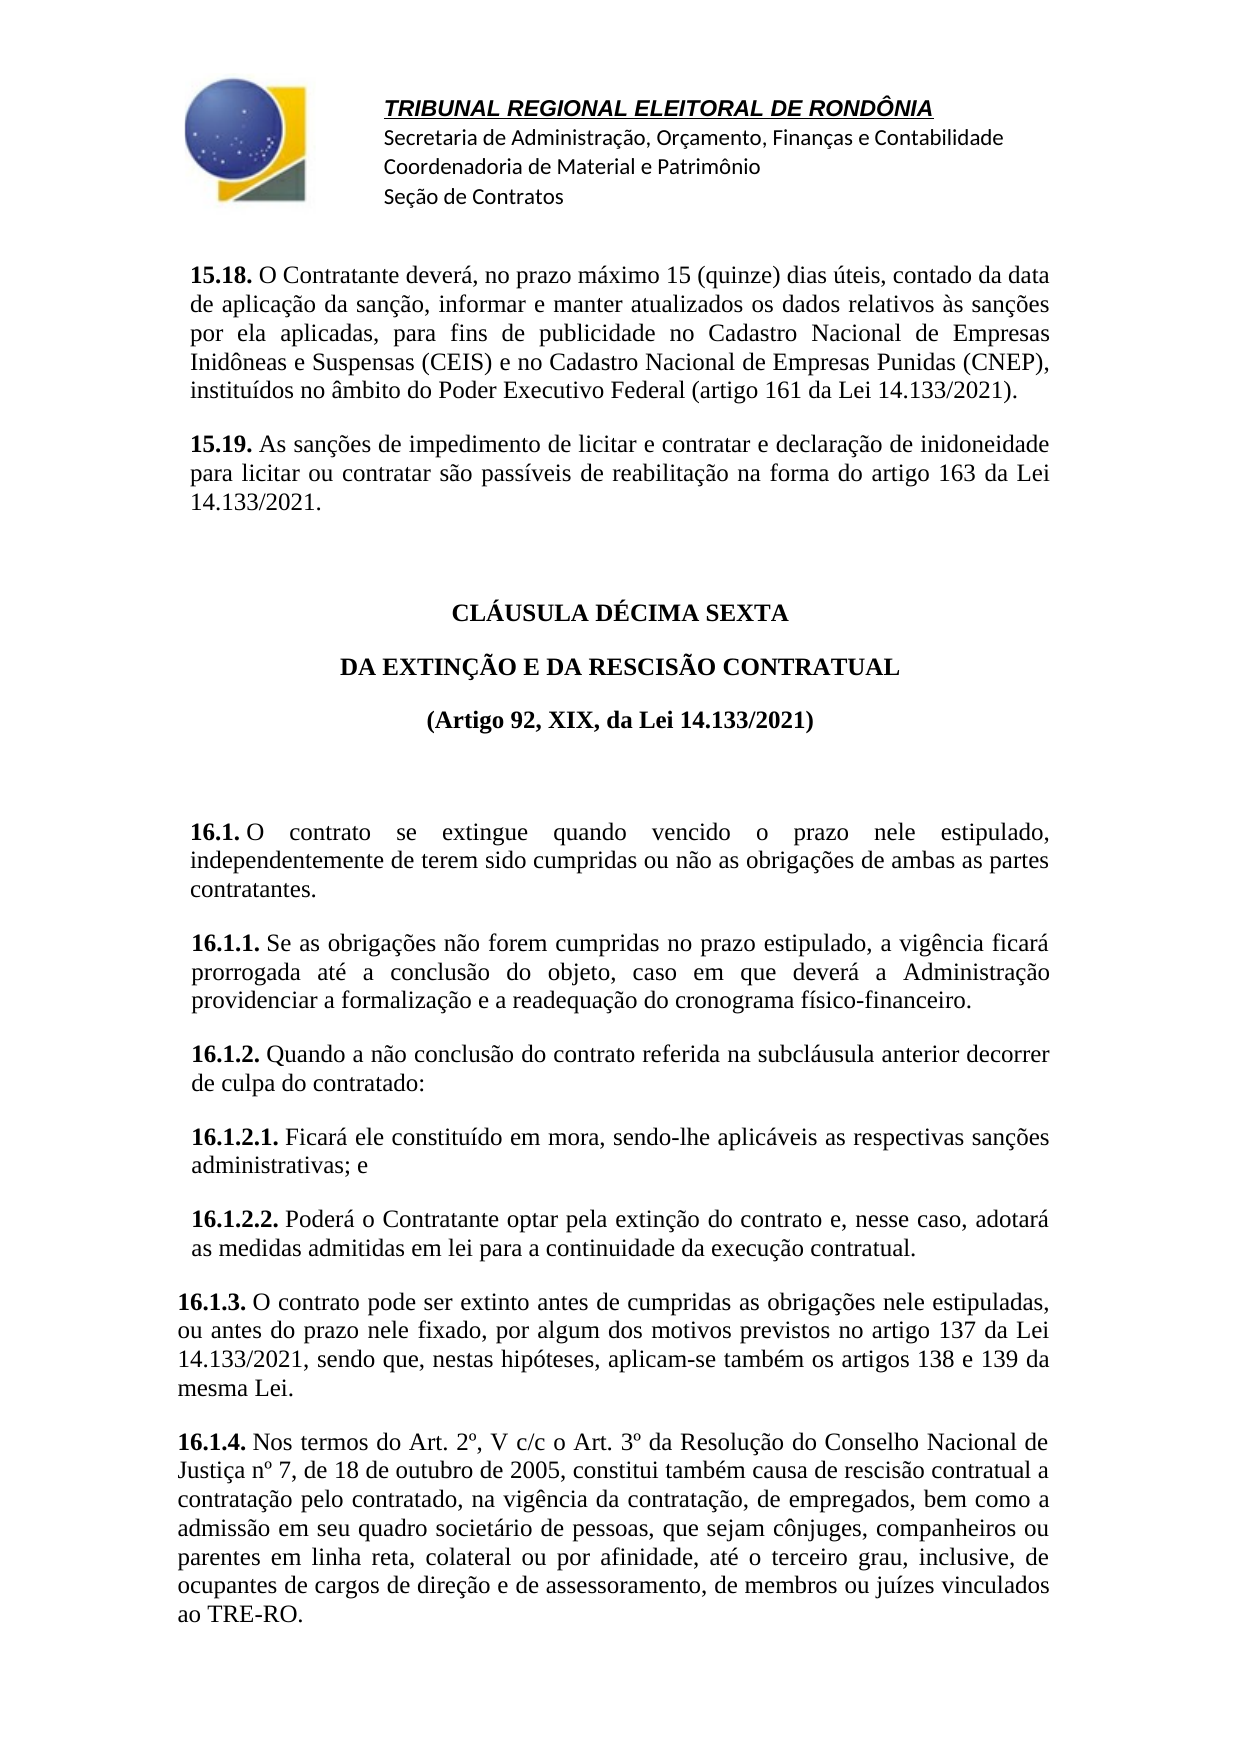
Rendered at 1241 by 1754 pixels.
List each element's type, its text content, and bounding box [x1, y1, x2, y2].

text 16.1.1. Se as obrigações não forem cumpridas no prazo estipulado, a vigência ficará prorrogada até a conclusão do objeto, caso em que deverá a Administração providenciar a formalização e a readequação do cronograma físico-financeiro. [191, 928, 1051, 1014]
text 16.1.4. Nos termos do Art. 2º, V c/c o Art. 3º da Resolução do Conselho Nacional de Justiça nº 7, de 18 de outubro de 2005, constitui também causa de rescisão contratual a contratação pelo contratado, na vigência da contratação, de empregados, bem como a admissão em seu quadro societário de pessoas, que sejam cônjuges, companheiros ou parentes em linha reta, colateral ou por afinidade, até o terceiro grau, inclusive, de ocupantes de cargos de direção e de assessoramento, de membros ou juízes vinculados ao TRE-RO. [177, 1427, 1051, 1628]
text 16.1.2.1. Ficará ele constituído em mora, sendo-lhe aplicáveis as respectivas sanções administrativas; e [191, 1122, 1051, 1179]
text 15.18. O Contratante deverá, no prazo máximo 15 (quinze) dias úteis, contado da data de aplicação da sanção, informar e manter atualizados os dados relativos às sanções por ela aplicadas, para fins de publicidade no Cadastro Nacional de Empresas Inidôneas e Suspensas (CEIS) e no Cadastro Nacional de Empresas Punidas (CNEP), instituídos no âmbito do Poder Executivo Federal (artigo 161 da Lei 14.133/2021). [190, 261, 1051, 404]
text 16.1.3. O contrato pode ser extinto antes de cumpridas as obrigações nele estipuladas, ou antes do prazo nele fixado, por algum dos motivos previstos no artigo 137 da Lei 14.133/2021, sendo que, nestas hipóteses, aplicam-se também os artigos 138 e 139 da mesma Lei. [177, 1287, 1051, 1402]
text 16.1. O contrato se extingue quando vencido o prazo nele estipulado, independentemente de terem sido cumpridas ou não as obrigações de ambas as partes contratantes. [190, 817, 1051, 903]
text 16.1.2.2. Poderá o Contratante optar pela extinção do contrato e, nesse caso, adotará as medidas admitidas em lei para a continuidade da execução contratual. [191, 1204, 1051, 1262]
text 15.19. As sanções de impedimento de licitar e contratar e declaração de inidoneidade para licitar ou contratar são passíveis de reabilitação na forma do artigo 163 da Lei 14.133/2021. [190, 429, 1051, 516]
text DA EXTINÇÃO E DA RESCISÃO CONTRATUAL [190, 652, 1051, 681]
text (Artigo 92, XIX, da Lei 14.133/2021) [190, 706, 1051, 734]
text CLÁUSULA DÉCIMA SEXTA [190, 598, 1051, 627]
text 16.1.2. Quando a não conclusão do contrato referida na subcláusula anterior decorrer de culpa do contratado: [191, 1039, 1051, 1097]
